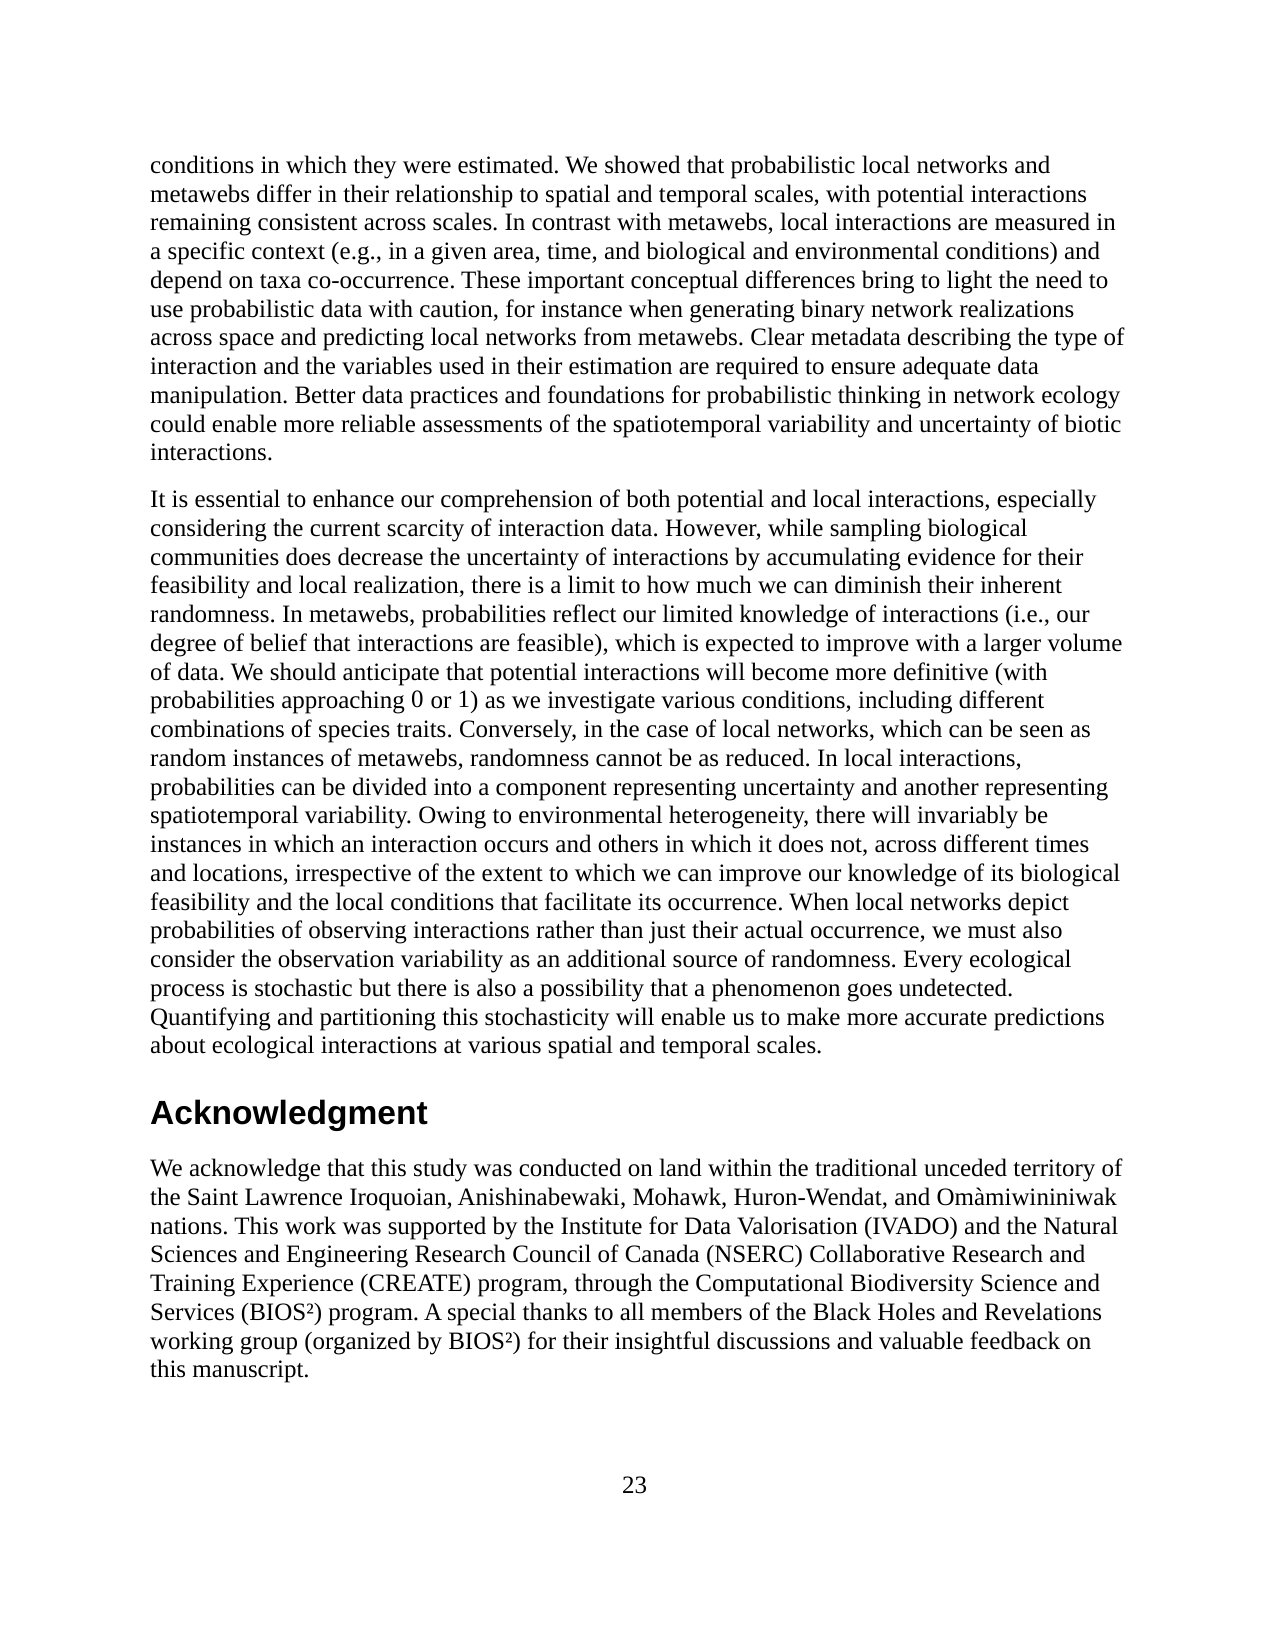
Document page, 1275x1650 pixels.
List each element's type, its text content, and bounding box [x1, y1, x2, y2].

text It is essential to enhance our comprehension of both potential and local interactions, especially considering the current scarcity of interaction data. However, while sampling biological communities does decrease the uncertainty of interactions by accumulating evidence for their feasibility and local realization, there is a limit to how much we can diminish their inherent randomness. In metawebs, probabilities reflect our limited knowledge of interactions (i.e., our degree of belief that interactions are feasible), which is expected to improve with a larger volume of data. We should anticipate that potential interactions will become more definitive (with probabilities approaching or ) as we investigate various conditions, including different combinations of species traits. Conversely, in the case of local networks, which can be seen as random instances of metawebs, randomness cannot be as reduced. In local interactions, probabilities can be divided into a component representing uncertainty and another representing spatiotemporal variability. Owing to environmental heterogeneity, there will invariably be instances in which an interaction occurs and others in which it does not, across different times and locations, irrespective of the extent to which we can improve our knowledge of its biological feasibility and the local conditions that facilitate its occurrence. When local networks depict probabilities of observing interactions rather than just their actual occurrence, we must also consider the observation variability as an additional source of randomness. Every ecological process is stochastic but there is also a possibility that a phenomenon goes undetected. Quantifying and partitioning this stochasticity will enable us to make more accurate predictions about ecological interactions at various spatial and temporal scales. [150, 484, 1125, 1059]
text We acknowledge that this study was conducted on land within the traditional unceded territory of the Saint Lawrence Iroquoian, Anishinabewaki, Mohawk, Huron-Wendat, and Omàmiwininiwak nations. This work was supported by the Institute for Data Valorisation (IVADO) and the Natural Sciences and Engineering Research Council of Canada (NSERC) Collaborative Research and Training Experience (CREATE) program, through the Computational Biodiversity Science and Services (BIOS²) program. A special thanks to all members of the Black Holes and Revelations working group (organized by BIOS²) for their insightful discussions and valuable feedback on this manuscript. [150, 1153, 1125, 1383]
text conditions in which they were estimated. We showed that probabilistic local networks and metawebs differ in their relationship to spatial and temporal scales, with potential interactions remaining consistent across scales. In contrast with metawebs, local interactions are measured in a specific context (e.g., in a given area, time, and biological and environmental conditions) and depend on taxa co-occurrence. These important conceptual differences bring to light the need to use probabilistic data with caution, for instance when generating binary network realizations across space and predicting local networks from metawebs. Clear metadata describing the type of interaction and the variables used in their estimation are required to ensure adequate data manipulation. Better data practices and foundations for probabilistic thinking in network ecology could enable more reliable assessments of the spatiotemporal variability and uncertainty of biotic interactions. [150, 150, 1125, 466]
subtitle Acknowledgment [150, 1093, 1125, 1132]
